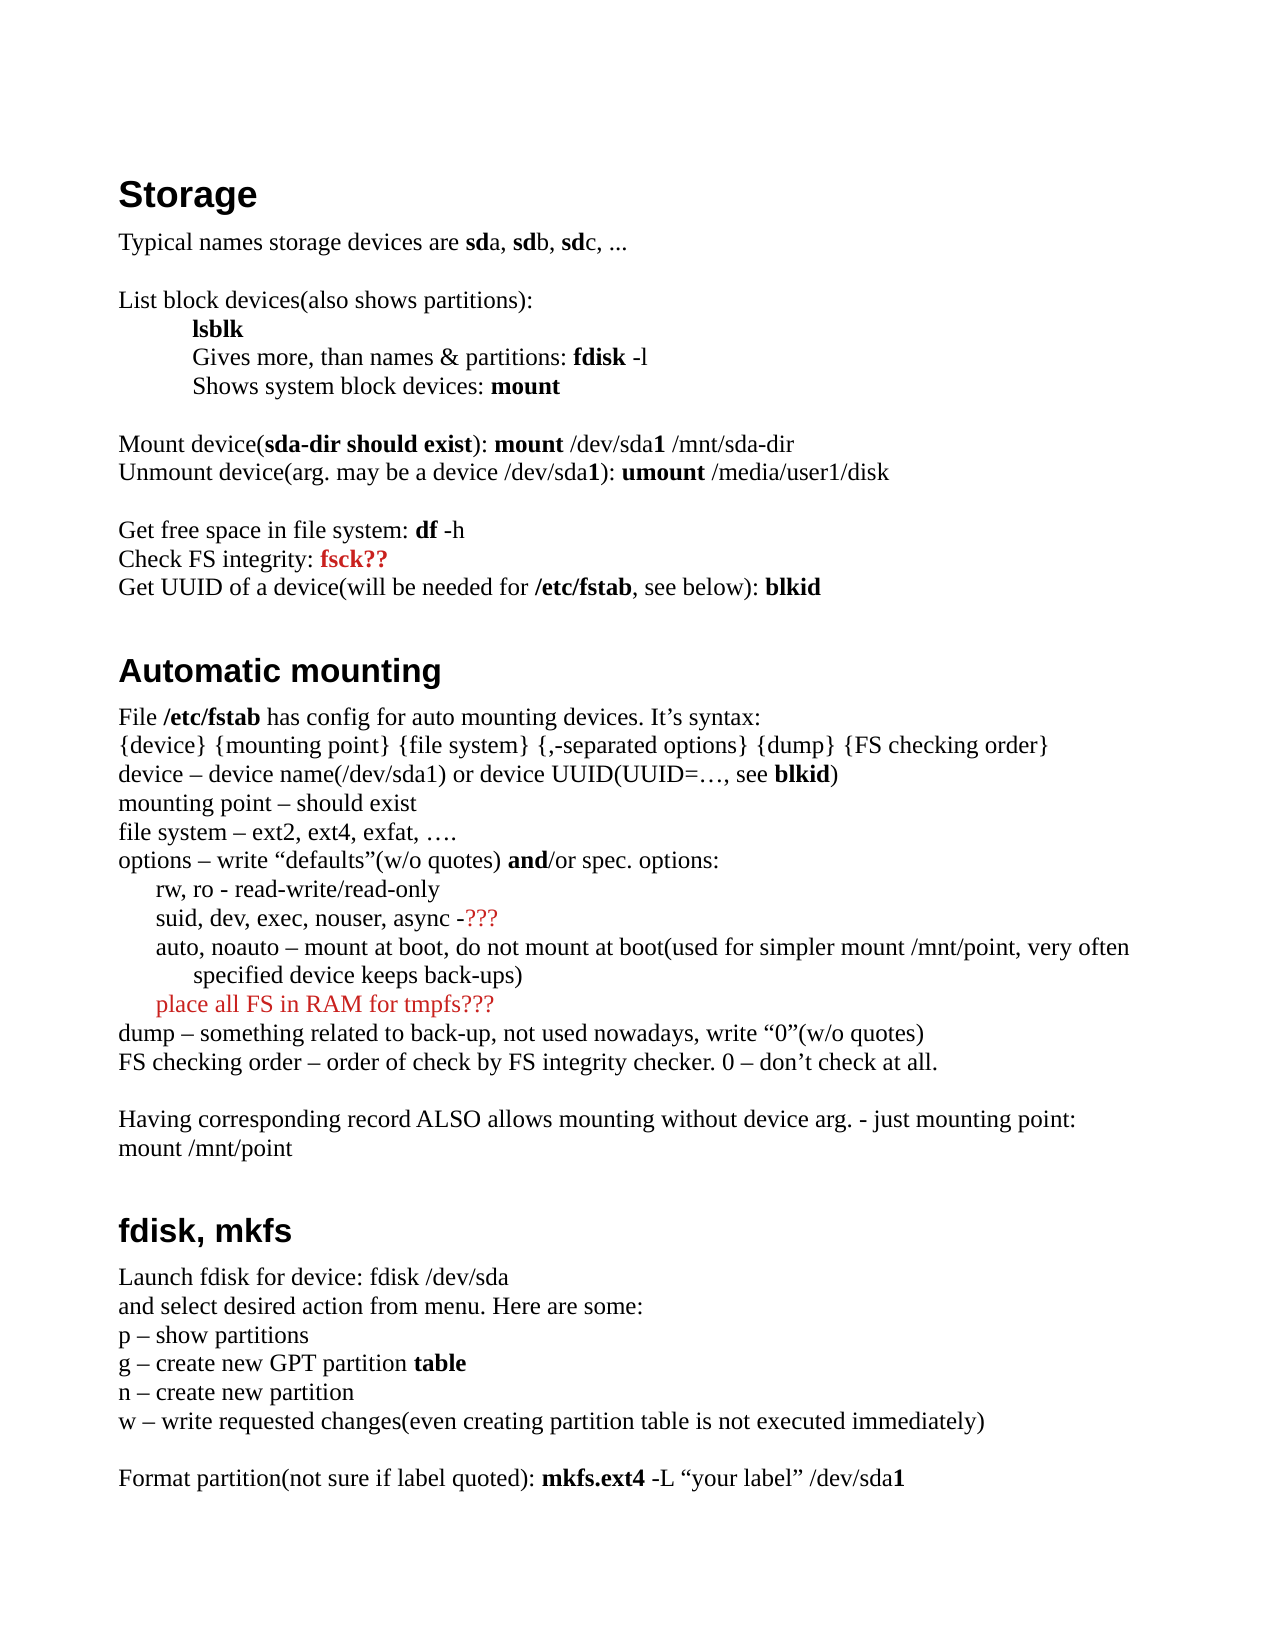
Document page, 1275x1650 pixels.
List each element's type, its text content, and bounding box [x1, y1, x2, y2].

text FS checking order – order of check by FS integrity checker. 0 – don’t check at all. [118, 1047, 1157, 1076]
text w – write requested changes(even creating partition table is not executed immediately) [118, 1406, 1157, 1435]
text and select desired action from menu. Here are some: [118, 1291, 1157, 1320]
text n – create new partition [118, 1377, 1157, 1406]
text g – create new GPT partition table [118, 1348, 1157, 1377]
text dump – something related to back-up, not used nowadays, write “0”(w/o quotes) [118, 1018, 1157, 1047]
text Check FS integrity: fsck?? [118, 544, 1157, 572]
text List block devices(also shows partitions): [118, 285, 1157, 314]
subtitle Storage [118, 172, 1157, 215]
text Typical names storage devices are sda, sdb, sdc, ... [118, 227, 1157, 256]
subtitle fdisk, mkfs [118, 1211, 1157, 1250]
text {device} {mounting point} {file system} {,-separated options} {dump} {FS checking order} [118, 731, 1157, 759]
text Mount device(sda-dir should exist): mount /dev/sda1 /mnt/sda-dir [118, 429, 1157, 457]
text p – show partitions [118, 1320, 1157, 1348]
text Having corresponding record ALSO allows mounting without device arg. - just mounting point: mount /mnt/point [118, 1104, 1157, 1162]
text file system – ext2, ext4, exfat, …. [118, 817, 1157, 846]
text place all FS in RAM for tmpfs??? [156, 989, 1157, 1018]
text mounting point – should exist [118, 788, 1157, 817]
text Format partition(not sure if label quoted): mkfs.ext4 -L “your label” /dev/sda1 [118, 1463, 1157, 1492]
text device – device name(/dev/sda1) or device UUID(UUID=…, see blkid) [118, 759, 1157, 788]
text options – write “defaults”(w/o quotes) and/or spec. options: [118, 846, 1157, 874]
text Launch fdisk for device: fdisk /dev/sda [118, 1262, 1157, 1291]
text rw, ro - read-write/read-only [156, 874, 1157, 903]
text Gives more, than names & partitions: fdisk -l [118, 342, 1157, 371]
text Shows system block devices: mount [118, 371, 1157, 400]
text lsblk [118, 314, 1157, 342]
text File /etc/fstab has config for auto mounting devices. It’s syntax: [118, 702, 1157, 731]
subtitle Automatic mounting [118, 651, 1157, 689]
text Get free space in file system: df -h [118, 515, 1157, 544]
text Get UUID of a device(will be needed for /etc/fstab, see below): blkid [118, 572, 1157, 601]
text auto, noauto – mount at boot, do not mount at boot(used for simpler mount /mnt/point, very often specified device keeps back-ups) [156, 932, 1157, 989]
text Unmount device(arg. may be a device /dev/sda1): umount /media/user1/disk [118, 457, 1157, 486]
text suid, dev, exec, nouser, async -??? [156, 903, 1157, 932]
